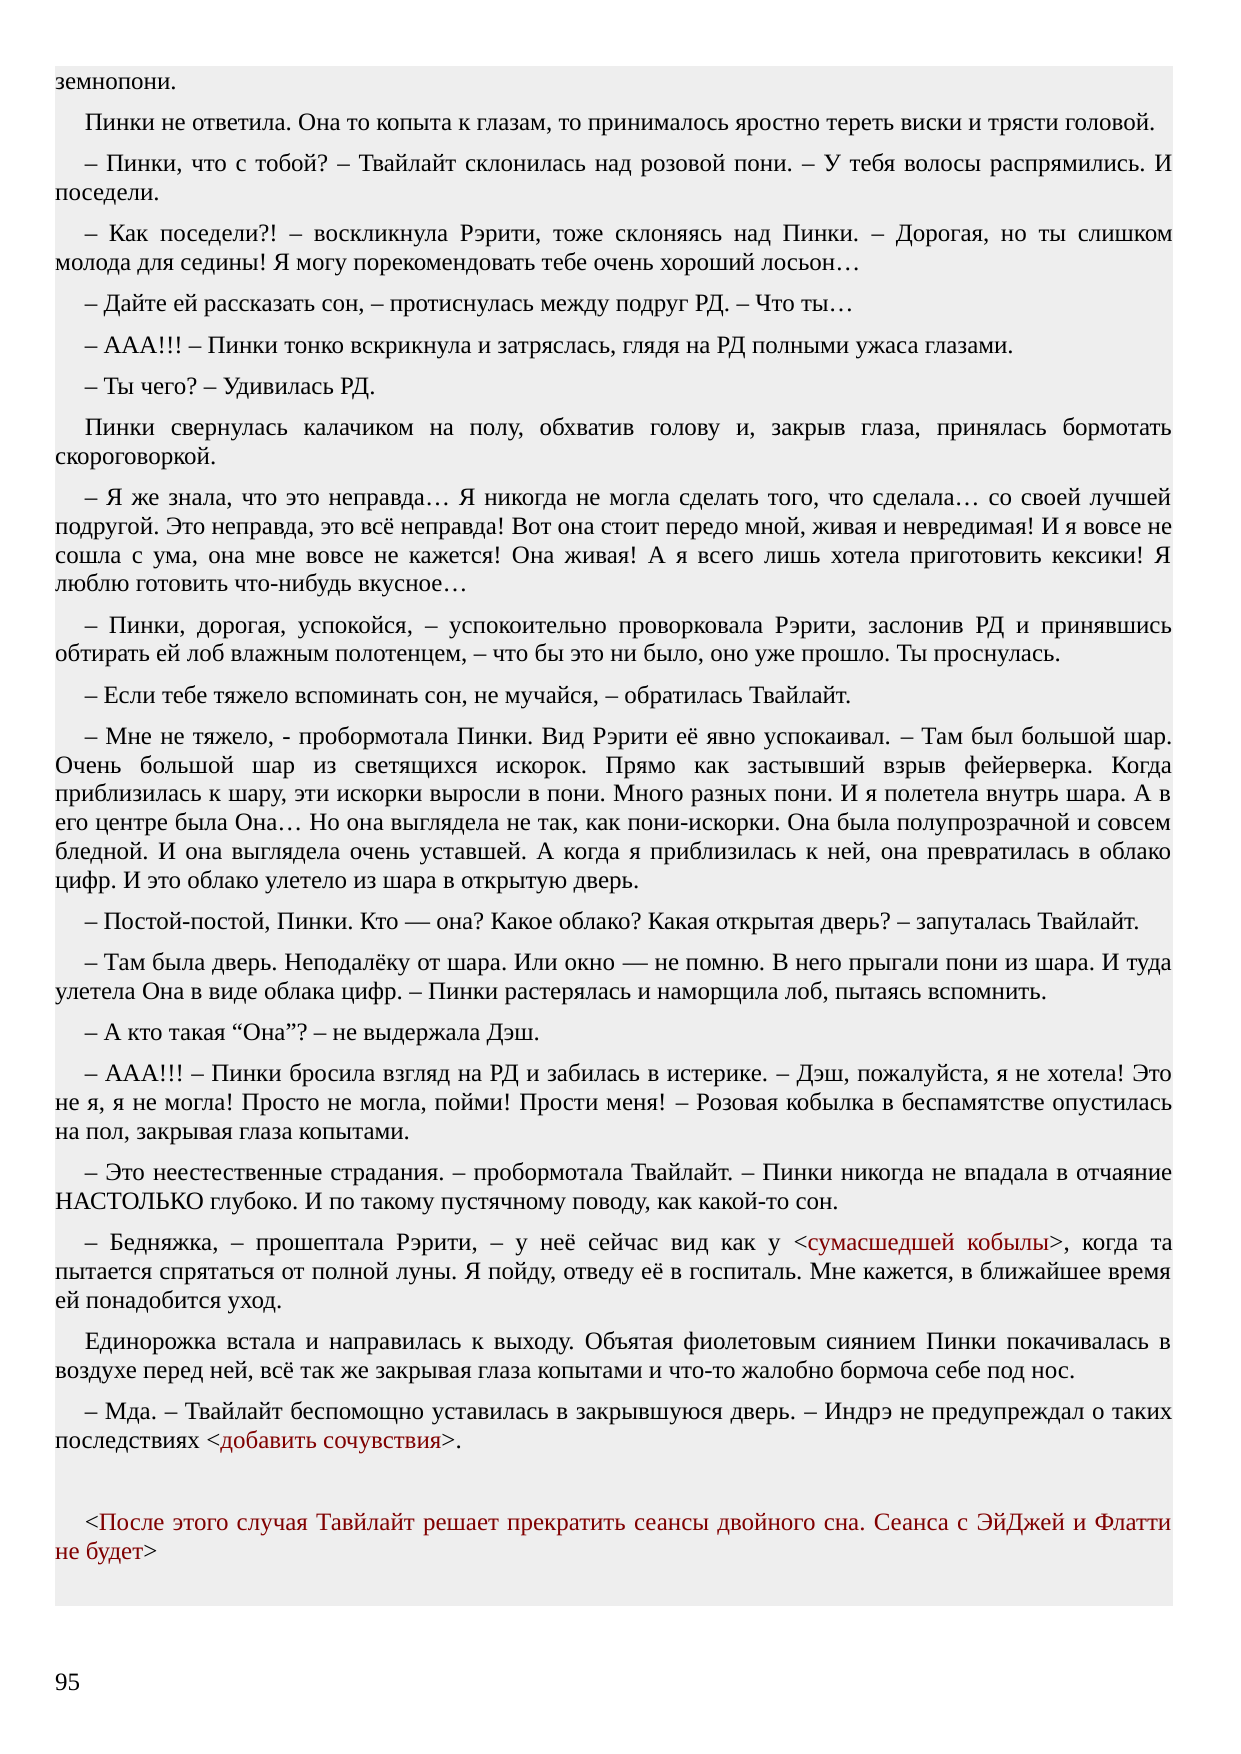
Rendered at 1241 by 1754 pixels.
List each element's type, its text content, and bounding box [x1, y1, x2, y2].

text – Бедняжка, – прошептала Рэрити, – у неё сейчас вид как у <сумасшедшей кобылы>, когда та пытается спрятаться от полной луны. Я пойду, отведу её в госпиталь. Мне кажется, в ближайшее время ей понадобится уход. [55, 1227, 1173, 1313]
text – Ты чего? – Удивилась РД. [55, 371, 1173, 400]
text – Как поседели?! – воскликнула Рэрити, тоже склоняясь над Пинки. – Дорогая, но ты слишком молода для седины! Я могу порекомендовать тебе очень хороший лосьон… [55, 218, 1173, 276]
text – Пинки, дорогая, успокойся, – успокоительно проворковала Рэрити, заслонив РД и принявшись обтирать ей лоб влажным полотенцем, – что бы это ни было, оно уже прошло. Ты проснулась. [55, 610, 1173, 667]
text – Постой-постой, Пинки. Кто — она? Какое облако? Какая открытая дверь? – запуталась Твайлайт. [55, 906, 1173, 935]
text – А кто такая “Она”? – не выдержала Дэш. [55, 1017, 1173, 1046]
text – ААА!!! – Пинки бросила взгляд на РД и забилась в истерике. – Дэш, пожалуйста, я не хотела! Это не я, я не могла! Просто не могла, пойми! Прости меня! – Розовая кобылка в беспамятстве опустилась на пол, закрывая глаза копытами. [55, 1058, 1173, 1145]
text Пинки не ответила. Она то копыта к глазам, то принималось яростно тереть виски и трясти головой. [55, 107, 1173, 136]
text – Мда. – Твайлайт беспомощно уставилась в закрывшуюся дверь. – Индрэ не предупреждал о таких последствиях <добавить сочувствия>. [55, 1396, 1173, 1453]
text – Если тебе тяжело вспоминать сон, не мучайся, – обратилась Твайлайт. [55, 680, 1173, 708]
text – ААА!!! – Пинки тонко вскрикнула и затряслась, глядя на РД полными ужаса глазами. [55, 330, 1173, 358]
text Пинки свернулась калачиком на полу, обхватив голову и, закрыв глаза, принялась бормотать скороговоркой. [55, 412, 1173, 470]
text <После этого случая Тавйлайт решает прекратить сеансы двойного сна. Сеанса с ЭйДжей и Флатти не будет> [55, 1507, 1173, 1565]
text – Пинки, что с тобой? – Твайлайт склонилась над розовой пони. – У тебя волосы распрямились. И поседели. [55, 148, 1173, 206]
text – Дайте ей рассказать сон, – протиснулась между подруг РД. – Что ты… [55, 288, 1173, 317]
text Единорожка встала и направилась к выходу. Объятая фиолетовым сиянием Пинки покачивалась в воздухе перед ней, всё так же закрывая глаза копытами и что-то жалобно бормоча себе под нос. [55, 1326, 1173, 1383]
text – Я же знала, что это неправда… Я никогда не могла сделать того, что сделала… со своей лучшей подругой. Это неправда, это всё неправда! Вот она стоит передо мной, живая и невредимая! И я вовсе не сошла с ума, она мне вовсе не кажется! Она живая! А я всего лишь хотела приготовить кексики! Я люблю готовить что-нибудь вкусное… [55, 482, 1173, 597]
text – Там была дверь. Неподалёку от шара. Или окно — не помню. В него прыгали пони из шара. И туда улетела Она в виде облака цифр. – Пинки растерялась и наморщила лоб, пытаясь вспомнить. [55, 947, 1173, 1005]
text – Мне не тяжело, - пробормотала Пинки. Вид Рэрити её явно успокаивал. – Там был большой шар. Очень большой шар из светящихся искорок. Прямо как застывший взрыв фейерверка. Когда приблизилась к шару, эти искорки выросли в пони. Много разных пони. И я полетела внутрь шара. А в его центре была Она… Но она выглядела не так, как пони-искорки. Она была полупрозрачной и совсем бледной. И она выглядела очень уставшей. А когда я приблизилась к ней, она превратилась в облако цифр. И это облако улетело из шара в открытую дверь. [55, 721, 1173, 893]
text земнопони. [55, 66, 1173, 95]
text – Это неестественные страдания. – пробормотала Твайлайт. – Пинки никогда не впадала в отчаяние НАСТОЛЬКО глубоко. И по такому пустячному поводу, как какой-то сон. [55, 1157, 1173, 1215]
